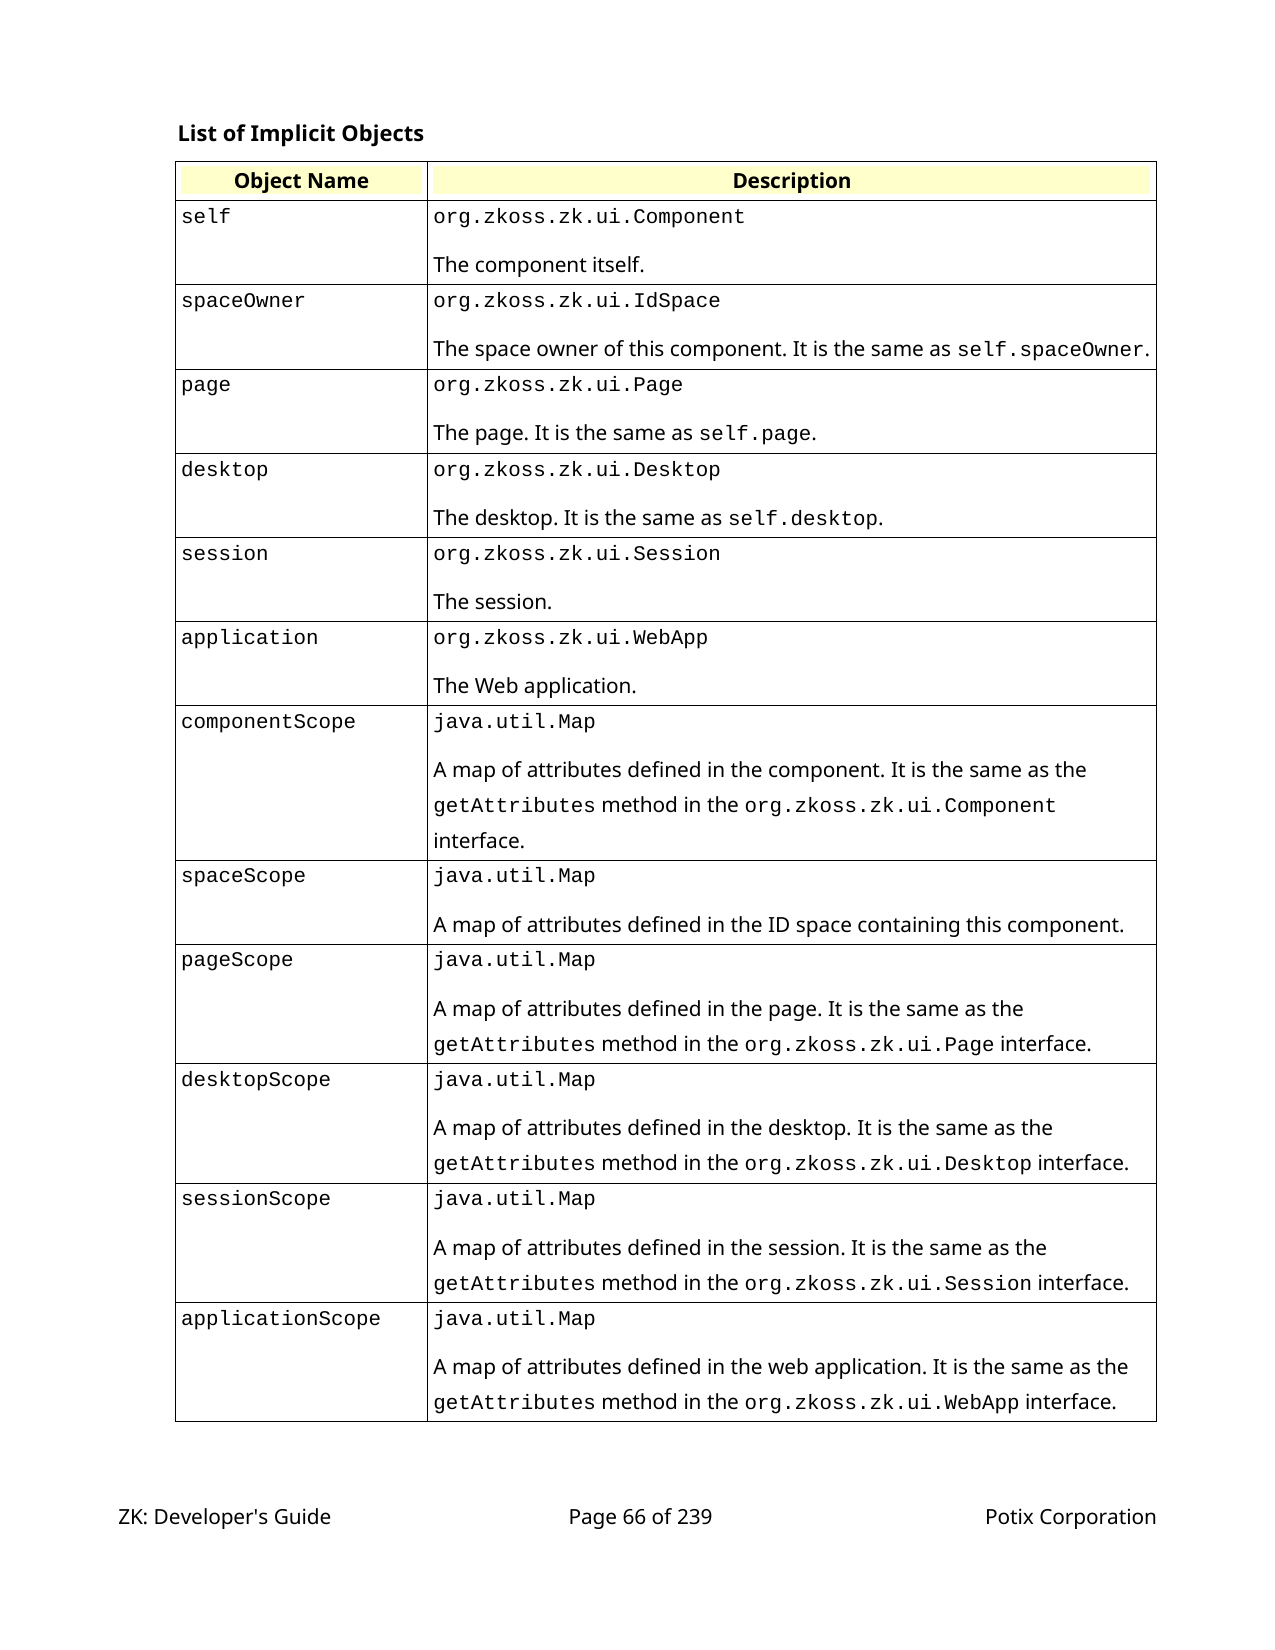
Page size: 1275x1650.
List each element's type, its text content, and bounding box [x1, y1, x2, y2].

table_cell org.zkoss.zk.ui.Desktop The desktop. It is the same as self.desktop. [428, 454, 1156, 537]
table_cell application [176, 622, 427, 705]
table_cell applicationScope [176, 1303, 427, 1421]
table_cell java.util.Map A map of attributes defined in the web application. It is the same as the getAttributes method in the org.zkoss.zk.ui.WebApp interface. [428, 1303, 1156, 1421]
table_cell java.util.Map A map of attributes defined in the desktop. It is the same as the getAttributes method in the org.zkoss.zk.ui.Desktop interface. [428, 1064, 1156, 1183]
table_cell org.zkoss.zk.ui.Page The page. It is the same as self.page. [428, 370, 1156, 453]
table_cell sessionScope [176, 1184, 427, 1302]
table_cell org.zkoss.zk.ui.Component The component itself. [428, 201, 1156, 284]
table_header Object Name [176, 162, 427, 200]
table_cell java.util.Map A map of attributes defined in the component. It is the same as the getAttributes method in the org.zkoss.zk.ui.Component interface. [428, 706, 1156, 860]
table_cell session [176, 538, 427, 621]
table_cell desktopScope [176, 1064, 427, 1183]
table_cell java.util.Map A map of attributes defined in the session. It is the same as the getAttributes method in the org.zkoss.zk.ui.Session interface. [428, 1184, 1156, 1302]
subtitle List of Implicit Objects [177, 118, 1157, 148]
table_cell self [176, 201, 427, 284]
table_cell spaceOwner [176, 285, 427, 369]
table_cell java.util.Map A map of attributes defined in the ID space containing this component. [428, 861, 1156, 944]
table_cell desktop [176, 454, 427, 537]
table_cell org.zkoss.zk.ui.WebApp The Web application. [428, 622, 1156, 705]
table_cell org.zkoss.zk.ui.IdSpace The space owner of this component. It is the same as self.spaceOwner. [428, 285, 1156, 369]
table_cell org.zkoss.zk.ui.Session The session. [428, 538, 1156, 621]
table_header Description [428, 162, 1156, 200]
table_cell pageScope [176, 945, 427, 1063]
table_cell java.util.Map A map of attributes defined in the page. It is the same as the getAttributes method in the org.zkoss.zk.ui.Page interface. [428, 945, 1156, 1063]
table_cell componentScope [176, 706, 427, 860]
table_cell page [176, 370, 427, 453]
table_cell spaceScope [176, 861, 427, 944]
